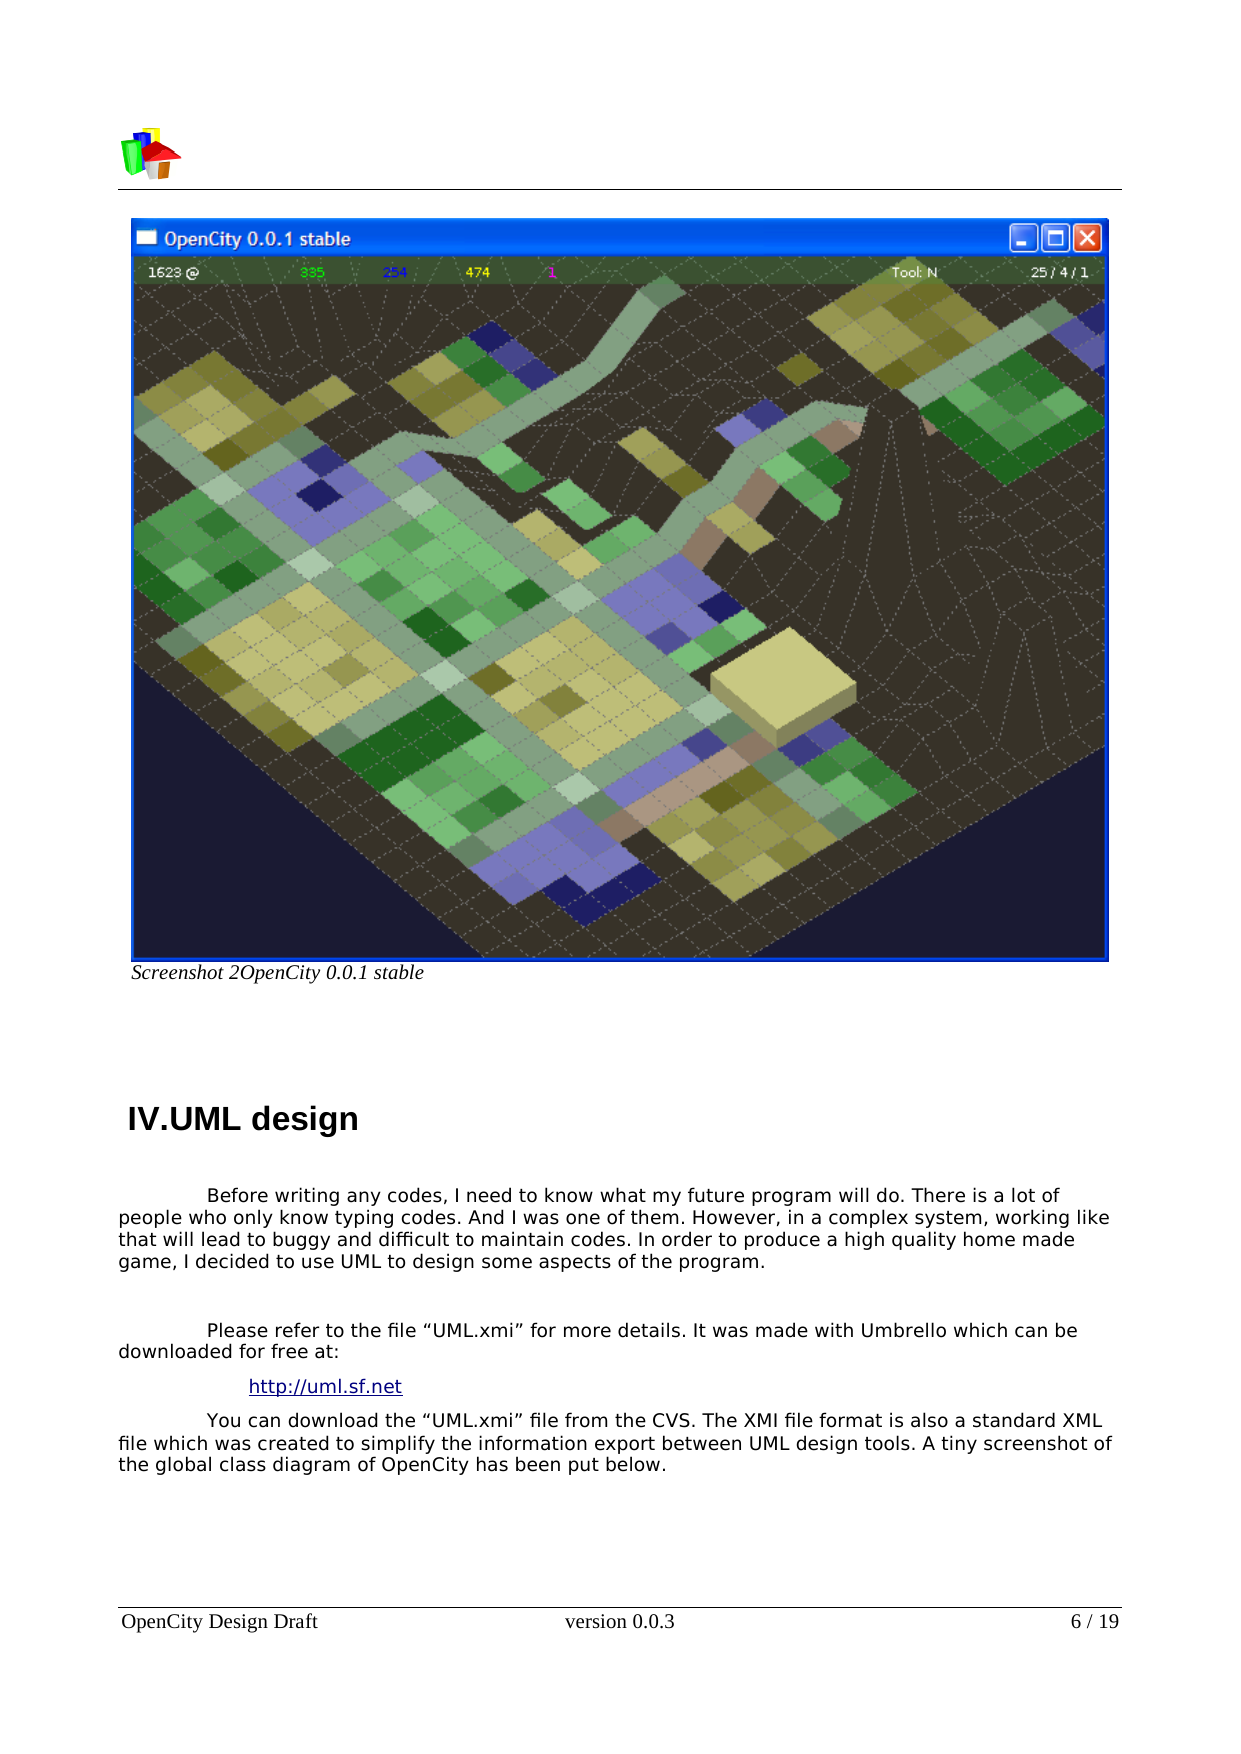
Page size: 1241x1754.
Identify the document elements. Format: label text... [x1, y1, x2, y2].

text Please refer to the file “UML.xmi” for more details. It was made with Umbrello which can be downloaded for free at: [118, 1319, 1122, 1363]
text Before writing any codes, I need to know what my future program will do. There is a lot of people who only know typing codes. And I was one of them. However, in a complex system, working like that will lead to buggy and difficult to maintain codes. In order to produce a high quality home made game, I decided to use UML to design some aspects of the program. [118, 1184, 1122, 1272]
subtitle UML design [118, 1100, 1122, 1138]
text Screenshot 2OpenCity 0.0.1 stable [131, 962, 1109, 984]
text You can download the “UML.xmi” file from the CVS. The XMI file format is also a standard XML file which was created to simplify the information export between UML design tools. A tiny screenshot of the global class diagram of OpenCity has been put below. [118, 1410, 1122, 1476]
picture [131, 218, 1109, 962]
text http://uml.sf.net [118, 1376, 1122, 1398]
picture [121, 121, 182, 186]
